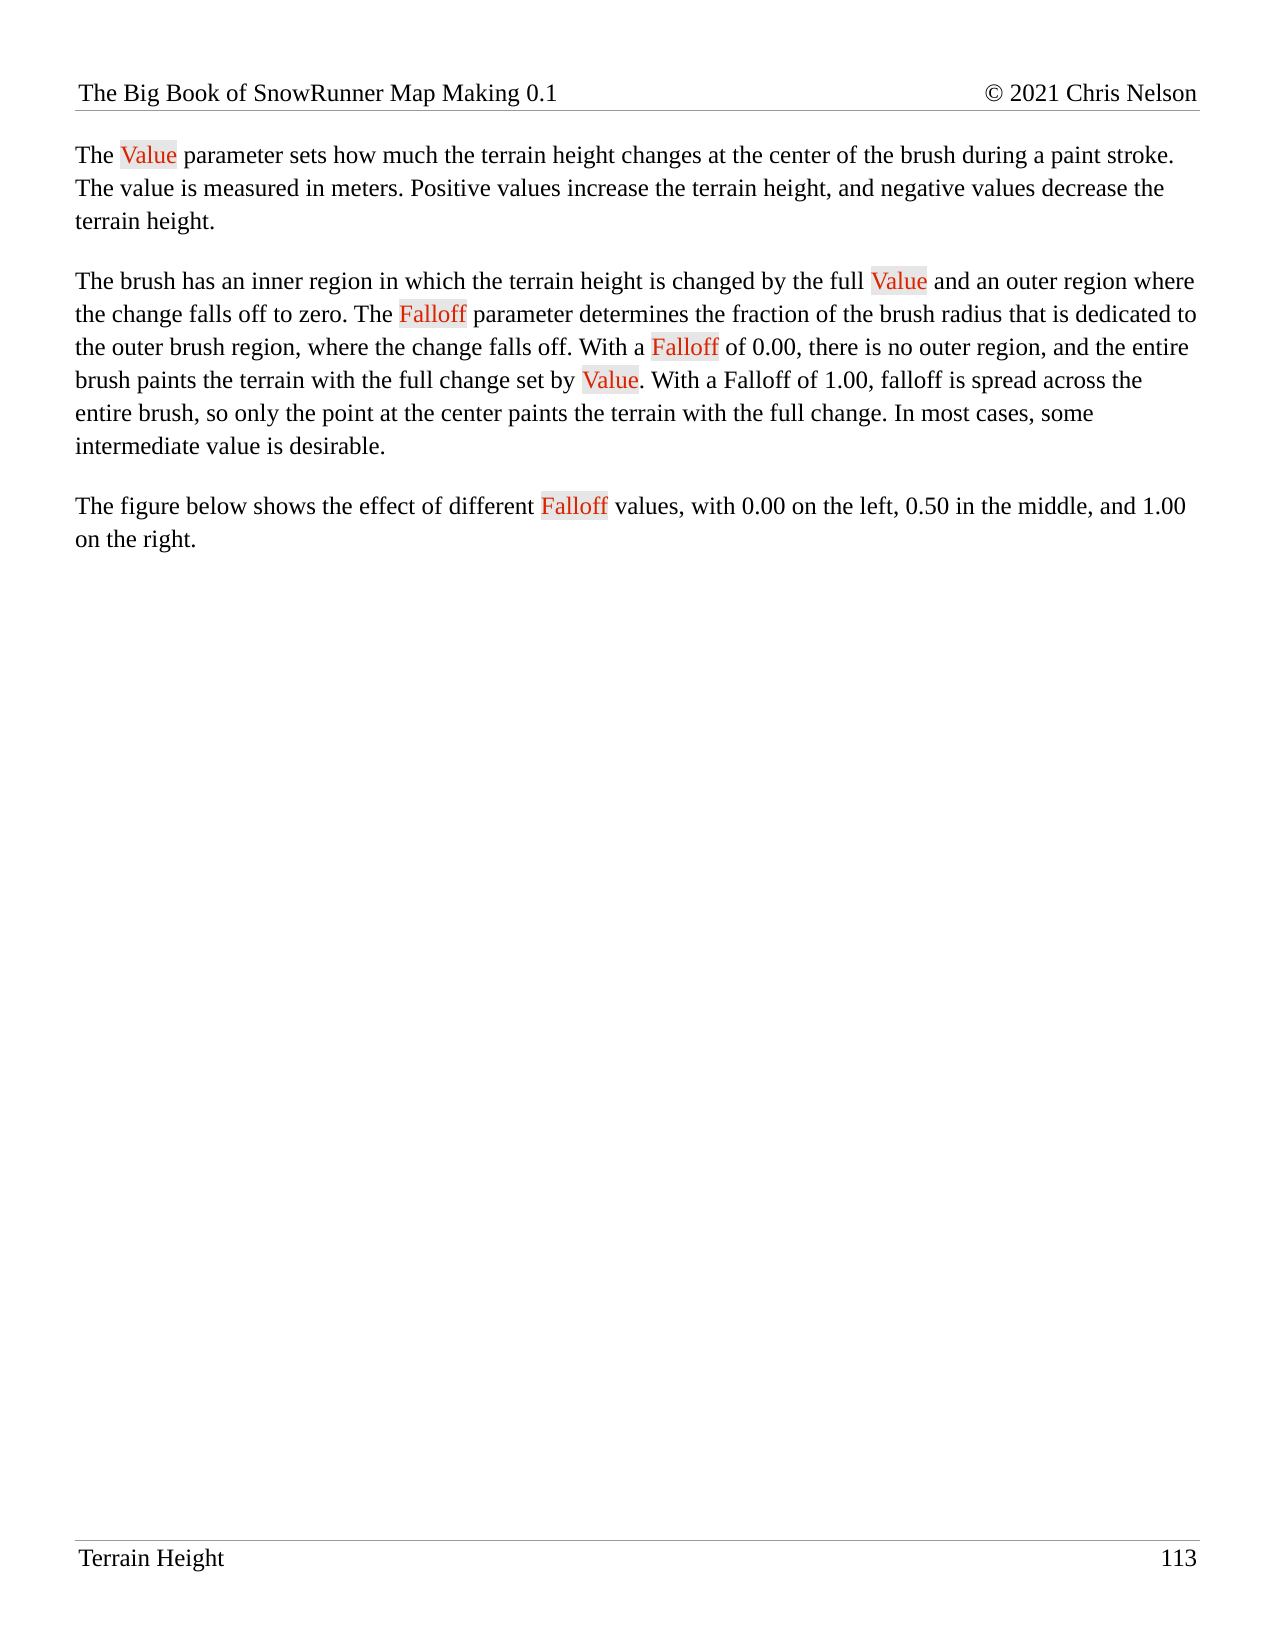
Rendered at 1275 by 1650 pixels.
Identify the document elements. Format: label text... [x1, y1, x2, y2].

text The figure below shows the effect of different Falloff values, with 0.00 on the left, 0.50 in the middle, and 1.00 on the right. [75, 491, 1200, 553]
text The Value parameter sets how much the terrain height changes at the center of the brush during a paint stroke. The value is measured in meters. Positive values increase the terrain height, and negative values decrease the terrain height. [75, 140, 1200, 235]
text The brush has an inner region in which the terrain height is changed by the full Value and an outer region where the change falls off to zero. The Falloff parameter determines the fraction of the brush radius that is dedicated to the outer brush region, where the change falls off. With a Falloff of 0.00, there is no outer region, and the entire brush paints the terrain with the full change set by Value. With a Falloff of 1.00, falloff is spread across the entire brush, so only the point at the center paints the terrain with the full change. In most cases, some intermediate value is desirable. [75, 266, 1200, 460]
